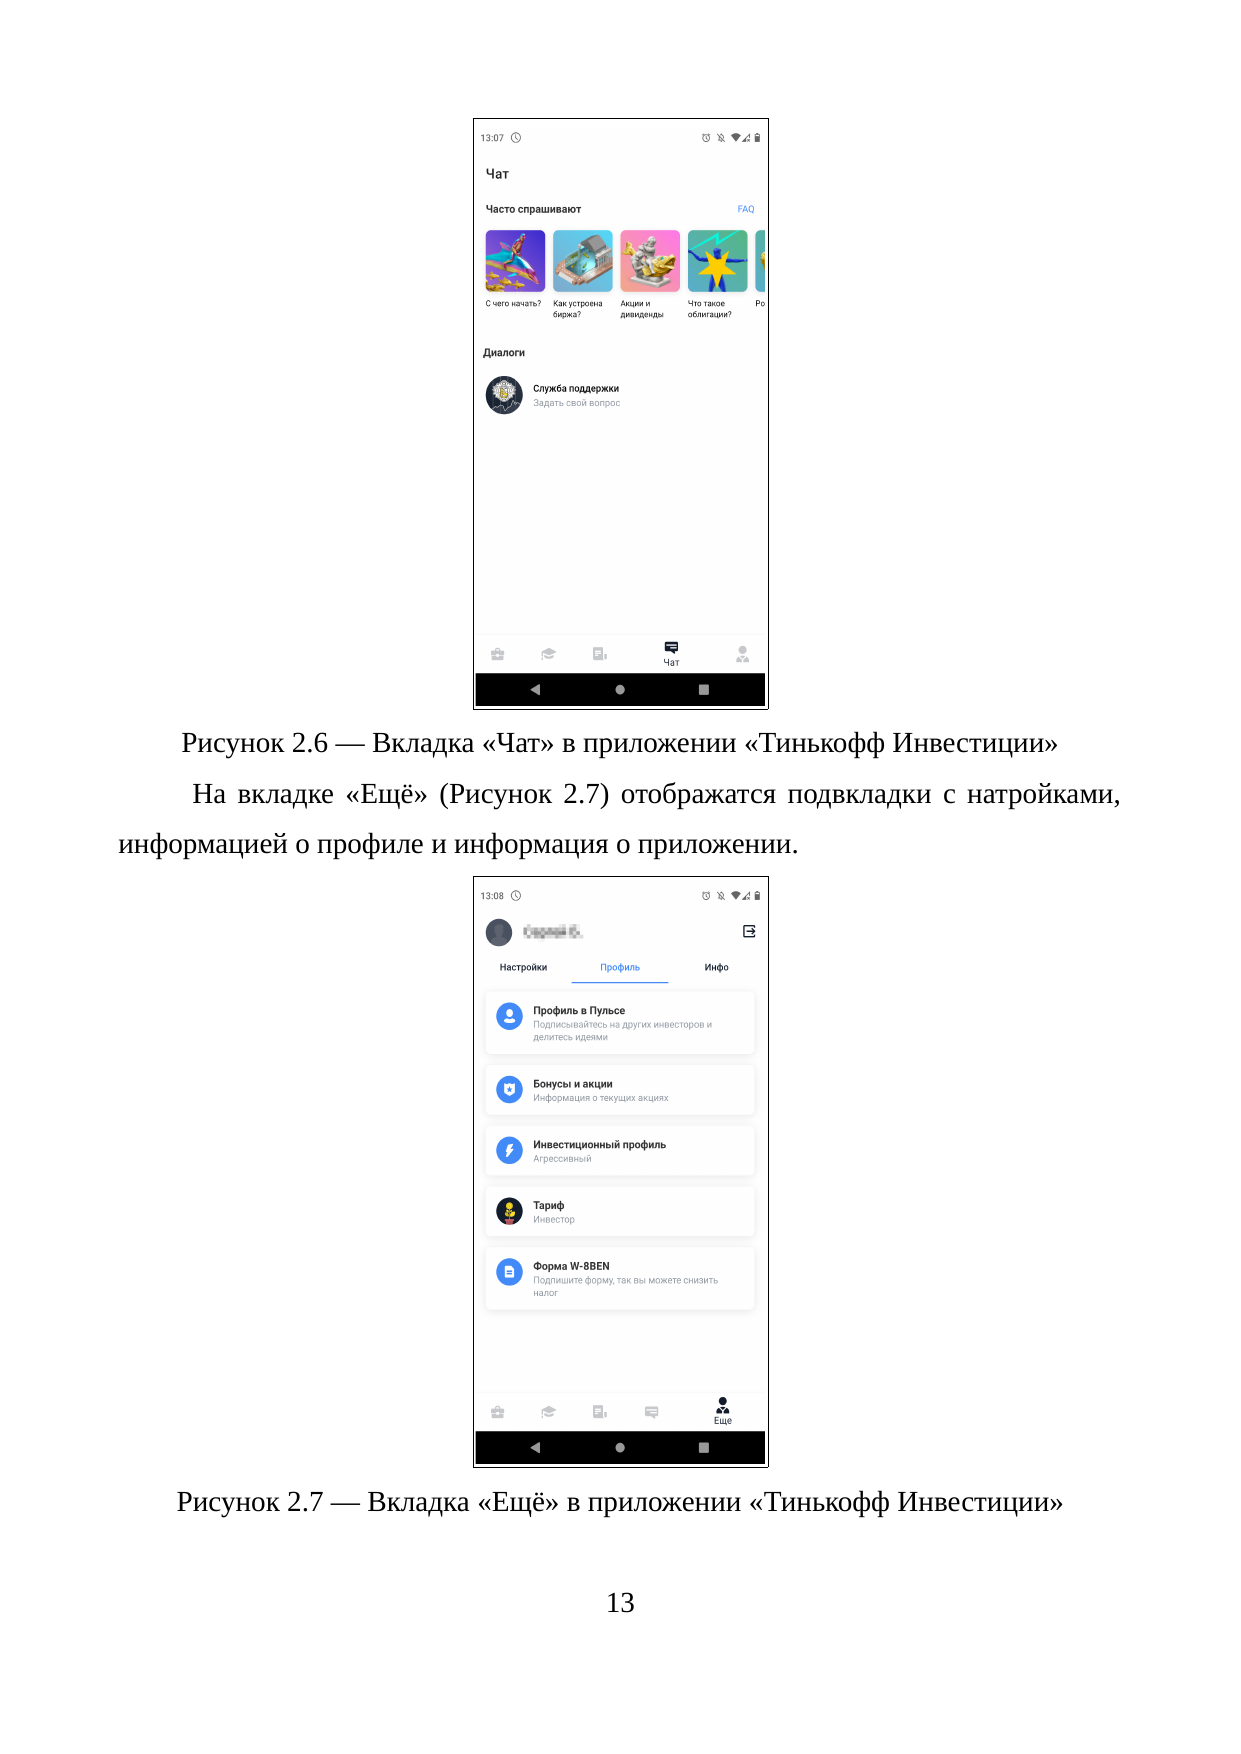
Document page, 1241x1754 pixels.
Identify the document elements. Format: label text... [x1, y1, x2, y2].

text Рисунок 2.6 — Вкладка «Чат» в приложении «Тинькофф Инвестиции» [118, 706, 1122, 759]
picture [475, 121, 765, 706]
picture [475, 879, 765, 1464]
text На вкладке «Ещё» (Рисунок 2.7) отображатся подвкладки с натройками, информацией о профиле и информация о приложении. [118, 776, 1122, 859]
text Рисунок 2.7 — Вкладка «Ещё» в приложении «Тинькофф Инвестиции» [118, 1464, 1122, 1517]
